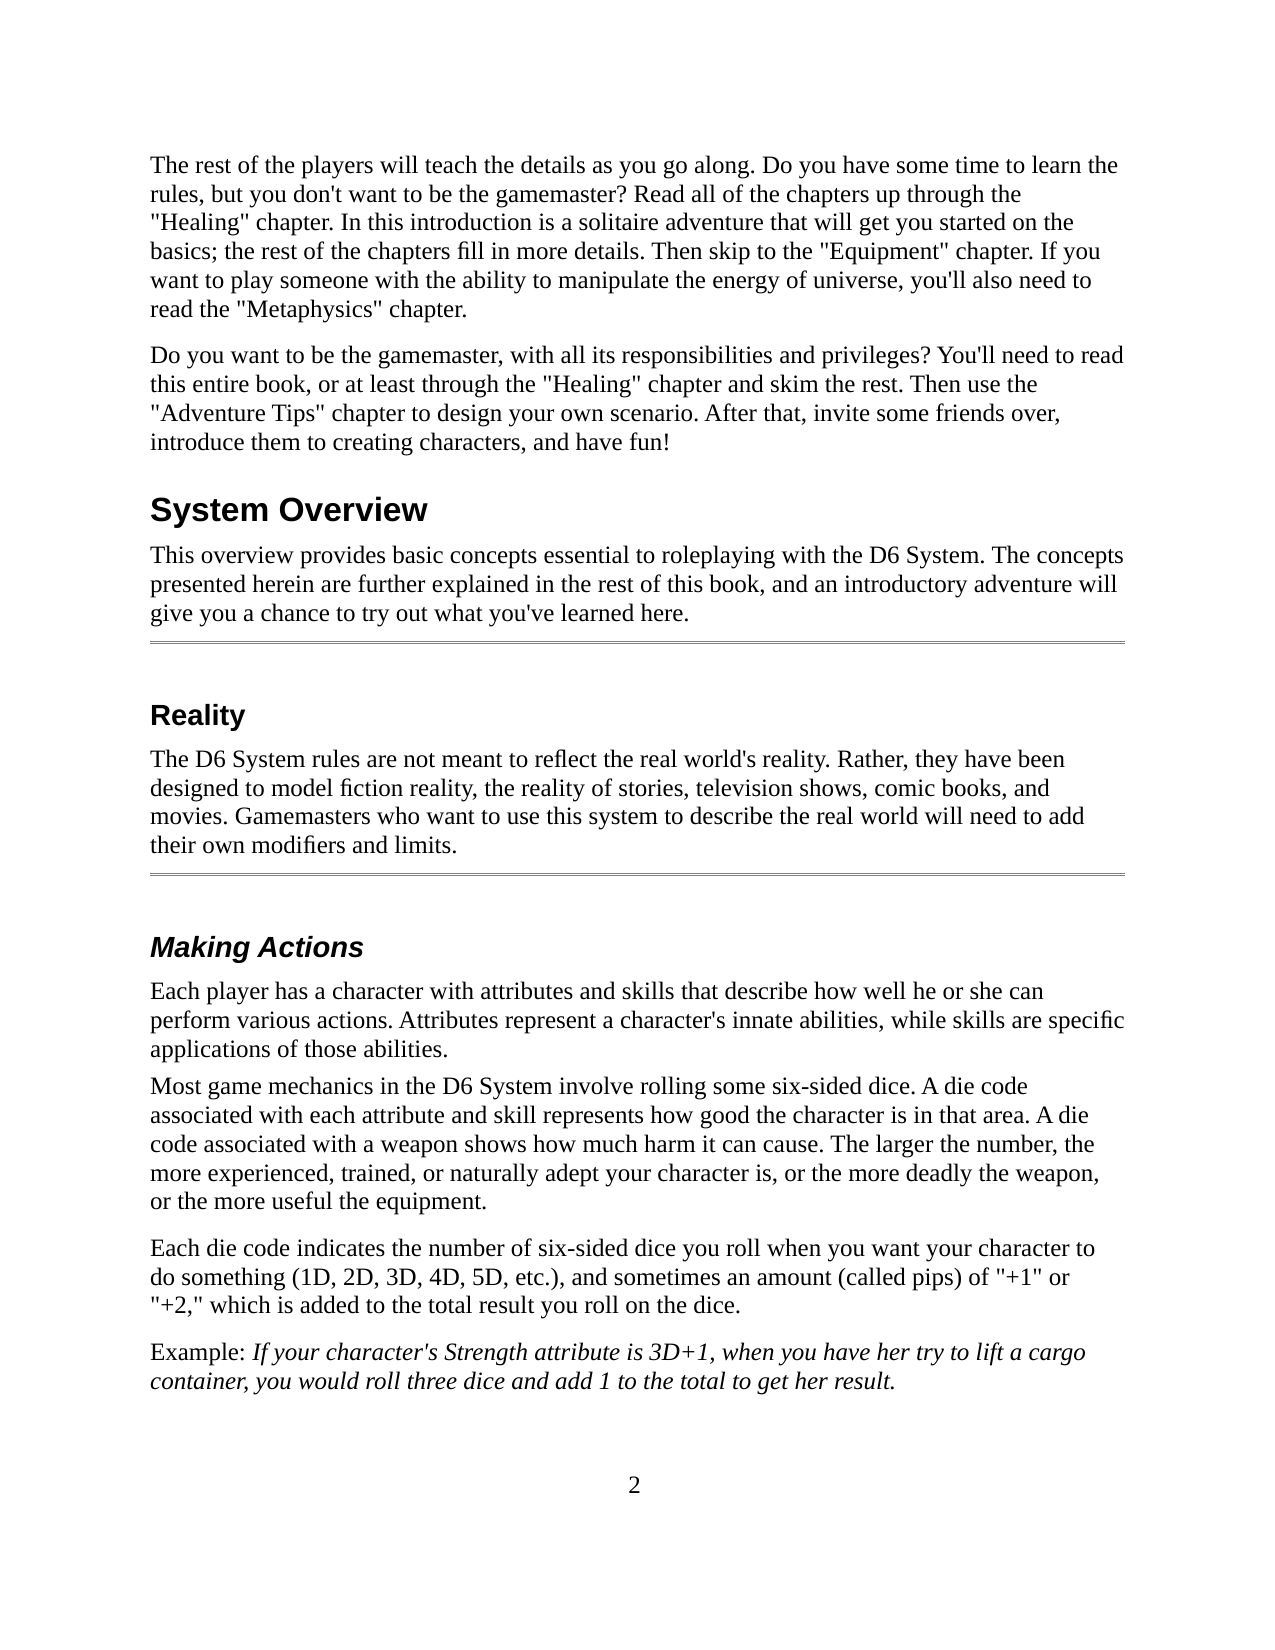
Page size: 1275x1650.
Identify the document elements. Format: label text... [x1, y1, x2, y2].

text Most game mechanics in the D6 System involve rolling some six-sided dice. A die code associated with each attribute and skill represents how good the character is in that area. A die code associated with a weapon shows how much harm it can cause. The larger the number, the more experienced, trained, or naturally adept your character is, or the more deadly the weapon, or the more useful the equipment. [150, 1071, 1125, 1215]
subtitle Reality [150, 698, 1125, 731]
text Each die code indicates the number of six-sided dice you roll when you want your character to do something (1D, 2D, 3D, 4D, 5D, etc.), and sometimes an amount (called pips) of "+1" or "+2," which is added to the total result you roll on the dice. [150, 1233, 1125, 1319]
subtitle System Overview [150, 489, 1125, 528]
subtitle Making Actions [150, 930, 1125, 964]
text Example: If your character's Strength attribute is 3D+1, when you have her try to lift a cargo container, you would roll three dice and add 1 to the total to get her result. [150, 1337, 1125, 1395]
text The rest of the players will teach the details as you go along. Do you have some time to learn the rules, but you don't want to be the gamemaster? Read all of the chapters up through the "Healing" chapter. In this introduction is a solitaire adventure that will get you started on the basics; the rest of the chapters ﬁll in more details. Then skip to the "Equipment" chapter. If you want to play someone with the ability to manipulate the energy of universe, you'll also need to read the "Metaphysics" chapter. [150, 150, 1125, 322]
text This overview provides basic concepts essential to roleplaying with the D6 System. The concepts presented herein are further explained in the rest of this book, and an introductory adventure will give you a chance to try out what you've learned here. [150, 541, 1125, 627]
text Each player has a character with attributes and skills that describe how well he or she can perform various actions. Attributes represent a character's innate abilities, while skills are speciﬁc applications of those abilities. [150, 976, 1125, 1062]
text The D6 System rules are not meant to reﬂect the real world's reality. Rather, they have been designed to model ﬁction reality, the reality of stories, television shows, comic books, and movies. Gamemasters who want to use this system to describe the real world will need to add their own modiﬁers and limits. [150, 744, 1125, 859]
text Do you want to be the gamemaster, with all its responsibilities and privileges? You'll need to read this entire book, or at least through the "Healing" chapter and skim the rest. Then use the "Adventure Tips" chapter to design your own scenario. After that, invite some friends over, introduce them to creating characters, and have fun! [150, 340, 1125, 455]
